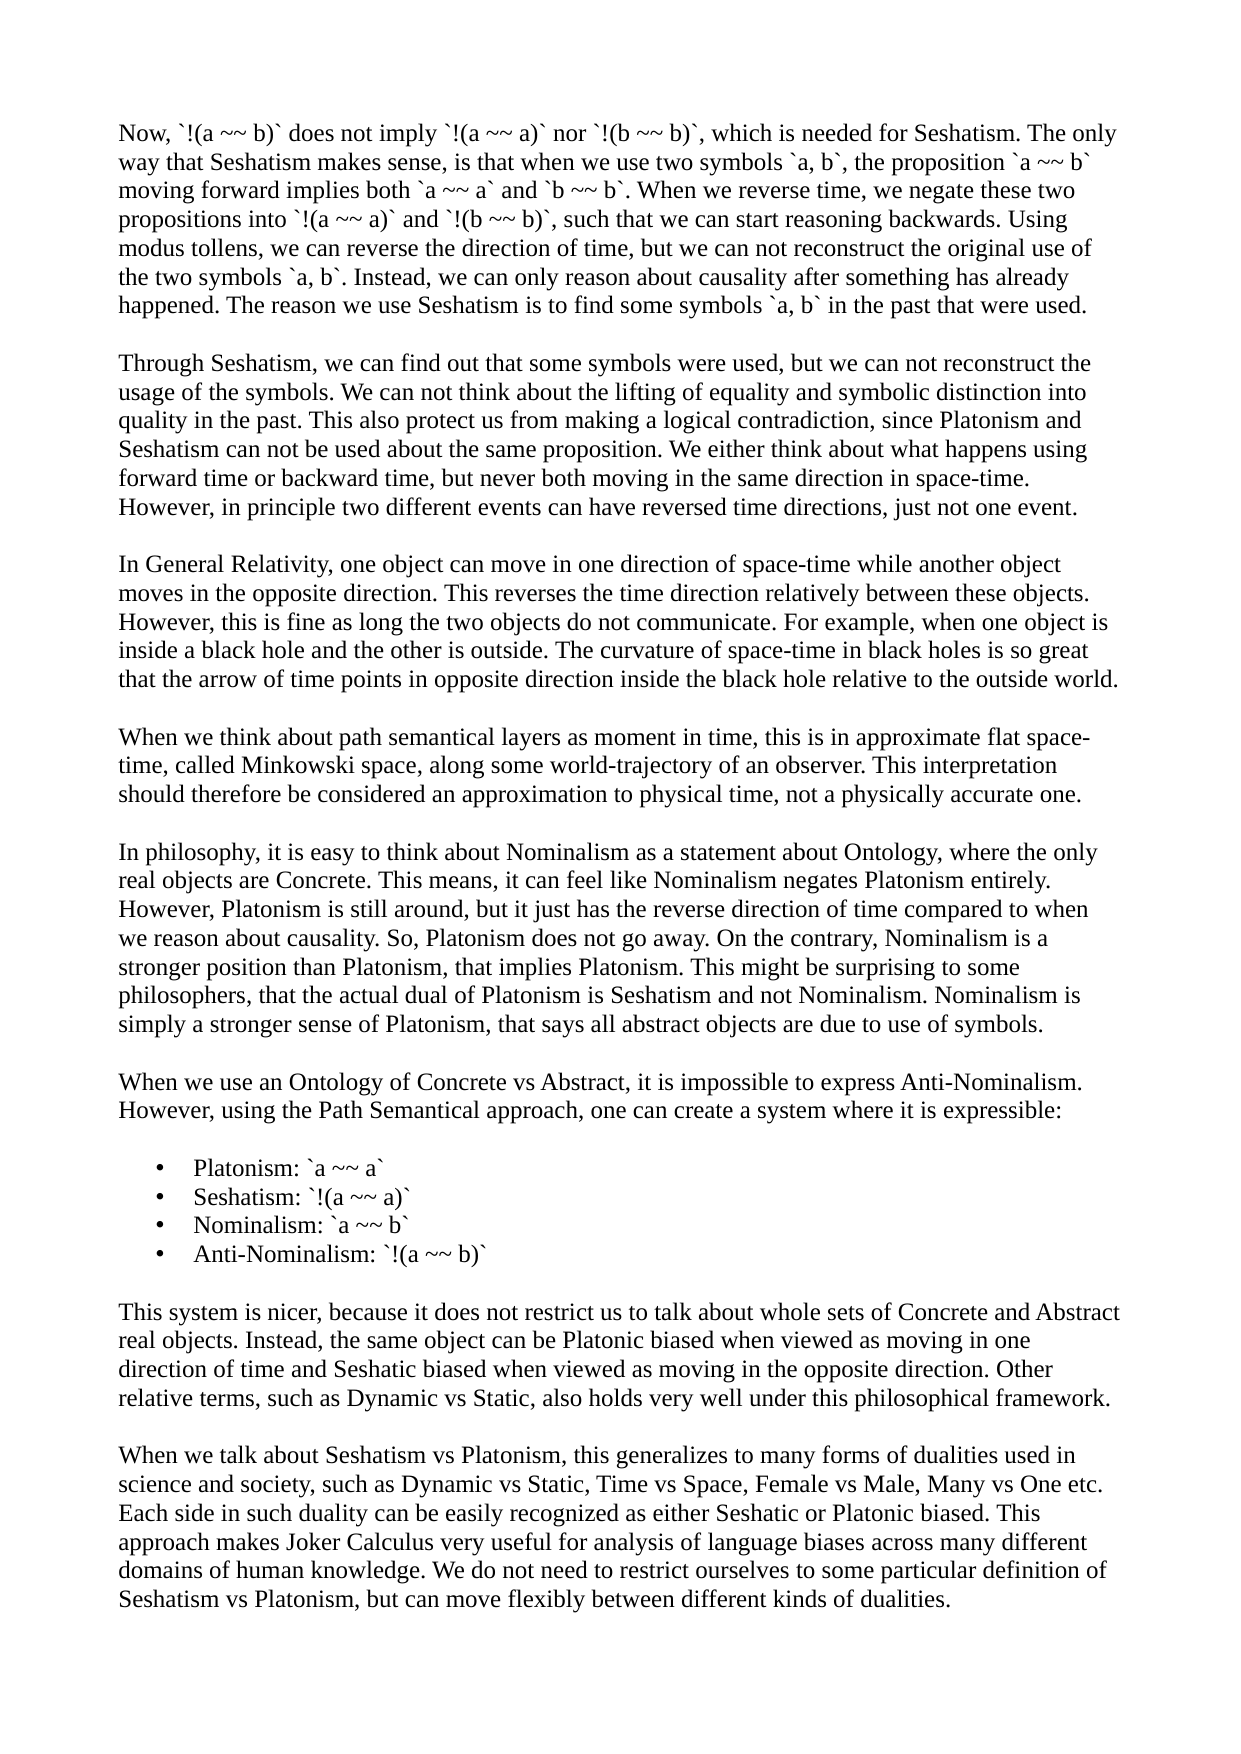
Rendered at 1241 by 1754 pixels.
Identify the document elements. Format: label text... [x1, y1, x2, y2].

text Now, `!(a ~~ b)` does not imply `!(a ~~ a)` nor `!(b ~~ b)`, which is needed for Seshatism. The only way that Seshatism makes sense, is that when we use two symbols `a, b`, the proposition `a ~~ b` moving forward implies both `a ~~ a` and `b ~~ b`. When we reverse time, we negate these two propositions into `!(a ~~ a)` and `!(b ~~ b)`, such that we can start reasoning backwards. Using modus tollens, we can reverse the direction of time, but we can not reconstruct the original use of the two symbols `a, b`. Instead, we can only reason about causality after something has already happened. The reason we use Seshatism is to find some symbols `a, b` in the past that were used. [118, 118, 1122, 319]
text When we talk about Seshatism vs Platonism, this generalizes to many forms of dualities used in science and society, such as Dynamic vs Static, Time vs Space, Female vs Male, Many vs One etc. Each side in such duality can be easily recognized as either Seshatic or Platonic biased. This approach makes Joker Calculus very useful for analysis of language biases across many different domains of human knowledge. We do not need to restrict ourselves to some particular definition of Seshatism vs Platonism, but can move flexibly between different kinds of dualities. [118, 1441, 1122, 1613]
text In philosophy, it is easy to think about Nominalism as a statement about Ontology, where the only real objects are Concrete. This means, it can feel like Nominalism negates Platonism entirely. However, Platonism is still around, but it just has the reverse direction of time compared to when we reason about causality. So, Platonism does not go away. On the contrary, Nominalism is a stronger position than Platonism, that implies Platonism. This might be surprising to some philosophers, that the actual dual of Platonism is Seshatism and not Nominalism. Nominalism is simply a stronger sense of Platonism, that says all abstract objects are due to use of symbols. [118, 837, 1122, 1038]
text Through Seshatism, we can find out that some symbols were used, but we can not reconstruct the usage of the symbols. We can not think about the lifting of equality and symbolic distinction into quality in the past. This also protect us from making a logical contradiction, since Platonism and Seshatism can not be used about the same proposition. We either think about what happens using forward time or backward time, but never both moving in the same direction in space-time. However, in principle two different events can have reversed time directions, just not one event. [118, 348, 1122, 521]
list Anti-Nominalism: `!(a ~~ b)` [156, 1239, 1122, 1268]
text When we think about path semantical layers as moment in time, this is in approximate flat space-time, called Minkowski space, along some world-trajectory of an observer. This interpretation should therefore be considered an approximation to physical time, not a physically accurate one. [118, 722, 1122, 808]
text When we use an Ontology of Concrete vs Abstract, it is impossible to express Anti-Nominalism. However, using the Path Semantical approach, one can create a system where it is expressible: [118, 1067, 1122, 1124]
list Nominalism: `a ~~ b` [156, 1211, 1122, 1239]
text This system is nicer, because it does not restrict us to talk about whole sets of Concrete and Abstract real objects. Instead, the same object can be Platonic biased when viewed as moving in one direction of time and Seshatic biased when viewed as moving in the opposite direction. Other relative terms, such as Dynamic vs Static, also holds very well under this philosophical framework. [118, 1297, 1122, 1412]
text In General Relativity, one object can move in one direction of space-time while another object moves in the opposite direction. This reverses the time direction relatively between these objects. However, this is fine as long the two objects do not communicate. For example, when one object is inside a black hole and the other is outside. The curvature of space-time in black holes is so great that the arrow of time points in opposite direction inside the black hole relative to the outside world. [118, 549, 1122, 693]
list Platonism: `a ~~ a` [156, 1153, 1122, 1182]
list Seshatism: `!(a ~~ a)` [156, 1182, 1122, 1211]
